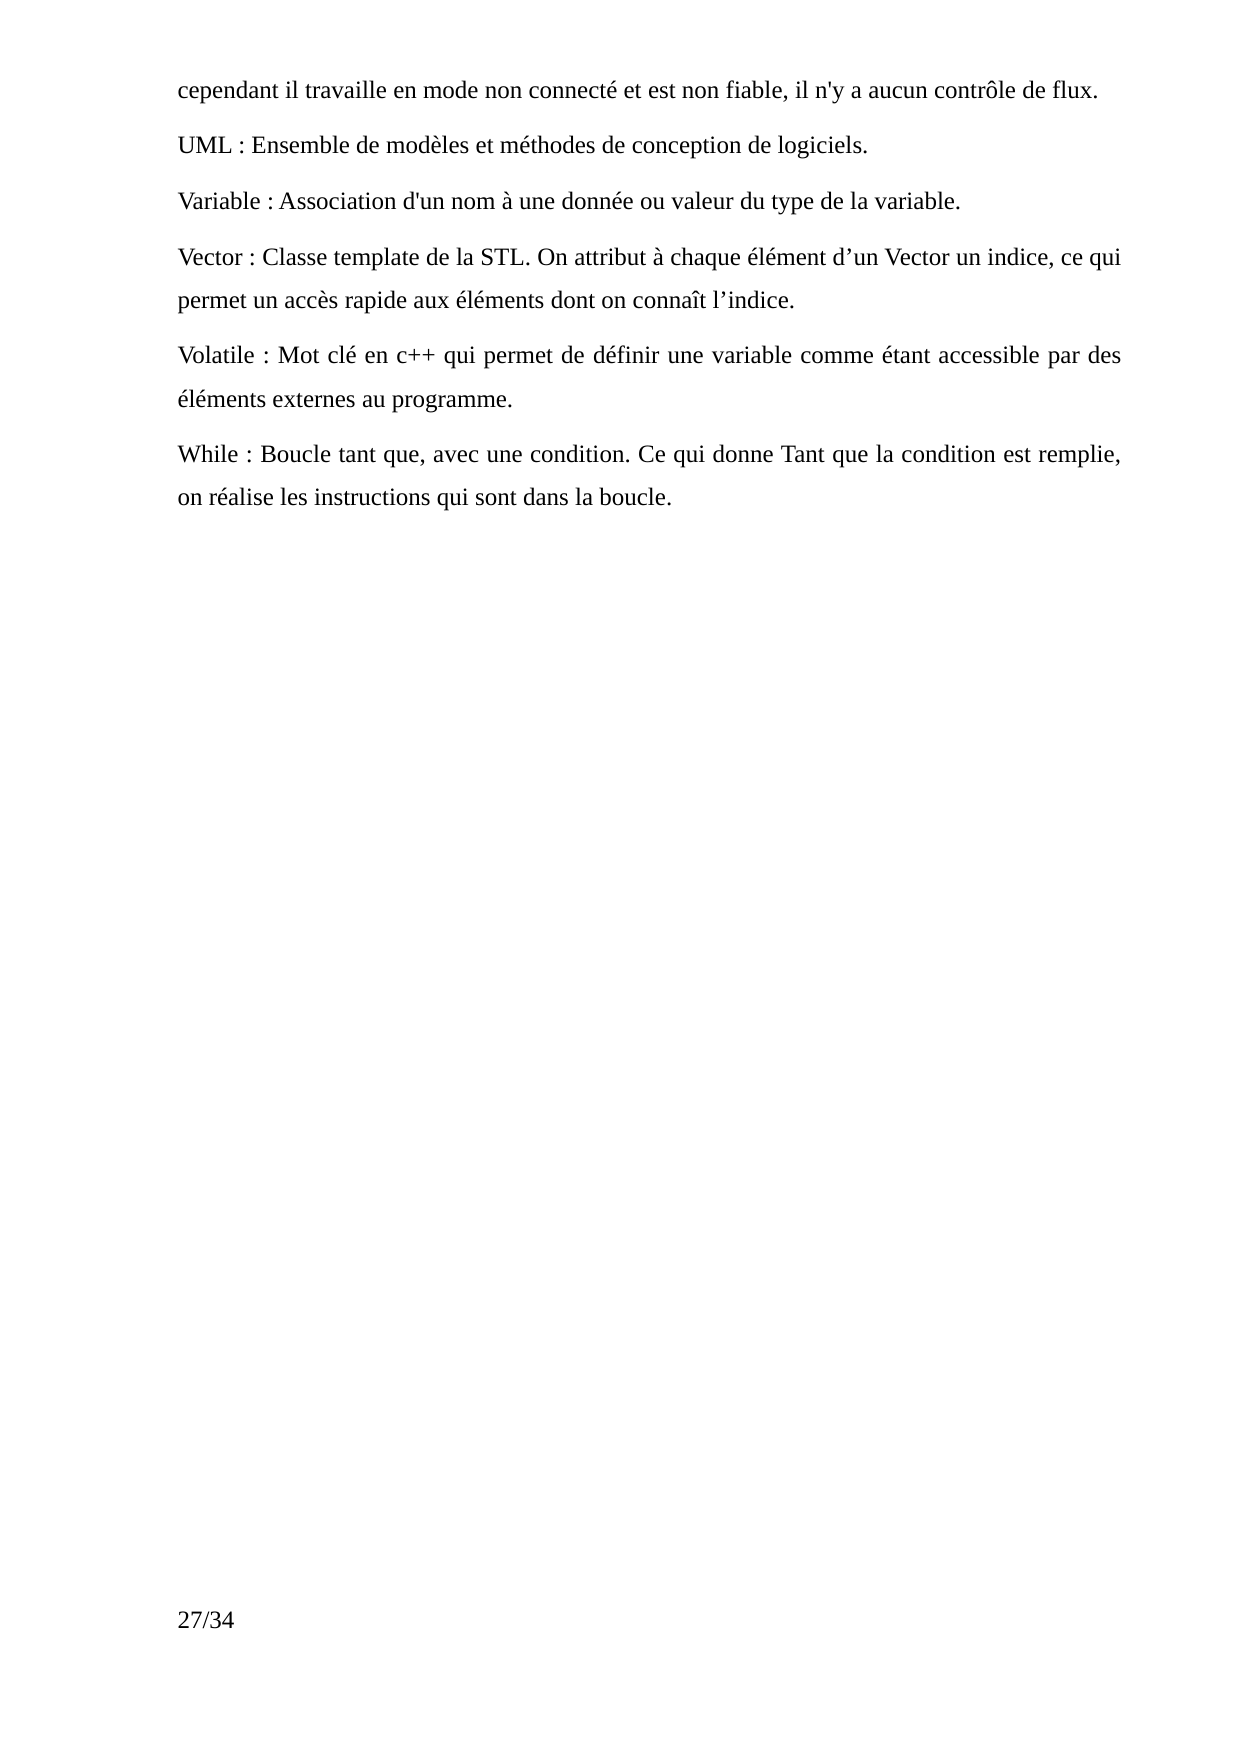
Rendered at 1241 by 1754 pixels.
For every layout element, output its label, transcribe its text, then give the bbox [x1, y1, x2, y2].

text While : Boucle tant que, avec une condition. Ce qui donne Tant que la condition est remplie, on réalise les instructions qui sont dans la boucle. [177, 439, 1122, 511]
text cependant il travaille en mode non connecté et est non fiable, il n'y a aucun contrôle de flux. [177, 75, 1122, 104]
text Volatile : Mot clé en c++ qui permet de définir une variable comme étant accessible par des éléments externes au programme. [177, 341, 1122, 412]
text UML : Ensemble de modèles et méthodes de conception de logiciels. [177, 131, 1122, 159]
text Vector : Classe template de la STL. On attribut à chaque élément d’un Vector un indice, ce qui permet un accès rapide aux éléments dont on connaît l’indice. [177, 242, 1122, 314]
text Variable : Association d'un nom à une donnée ou valeur du type de la variable. [177, 186, 1122, 215]
